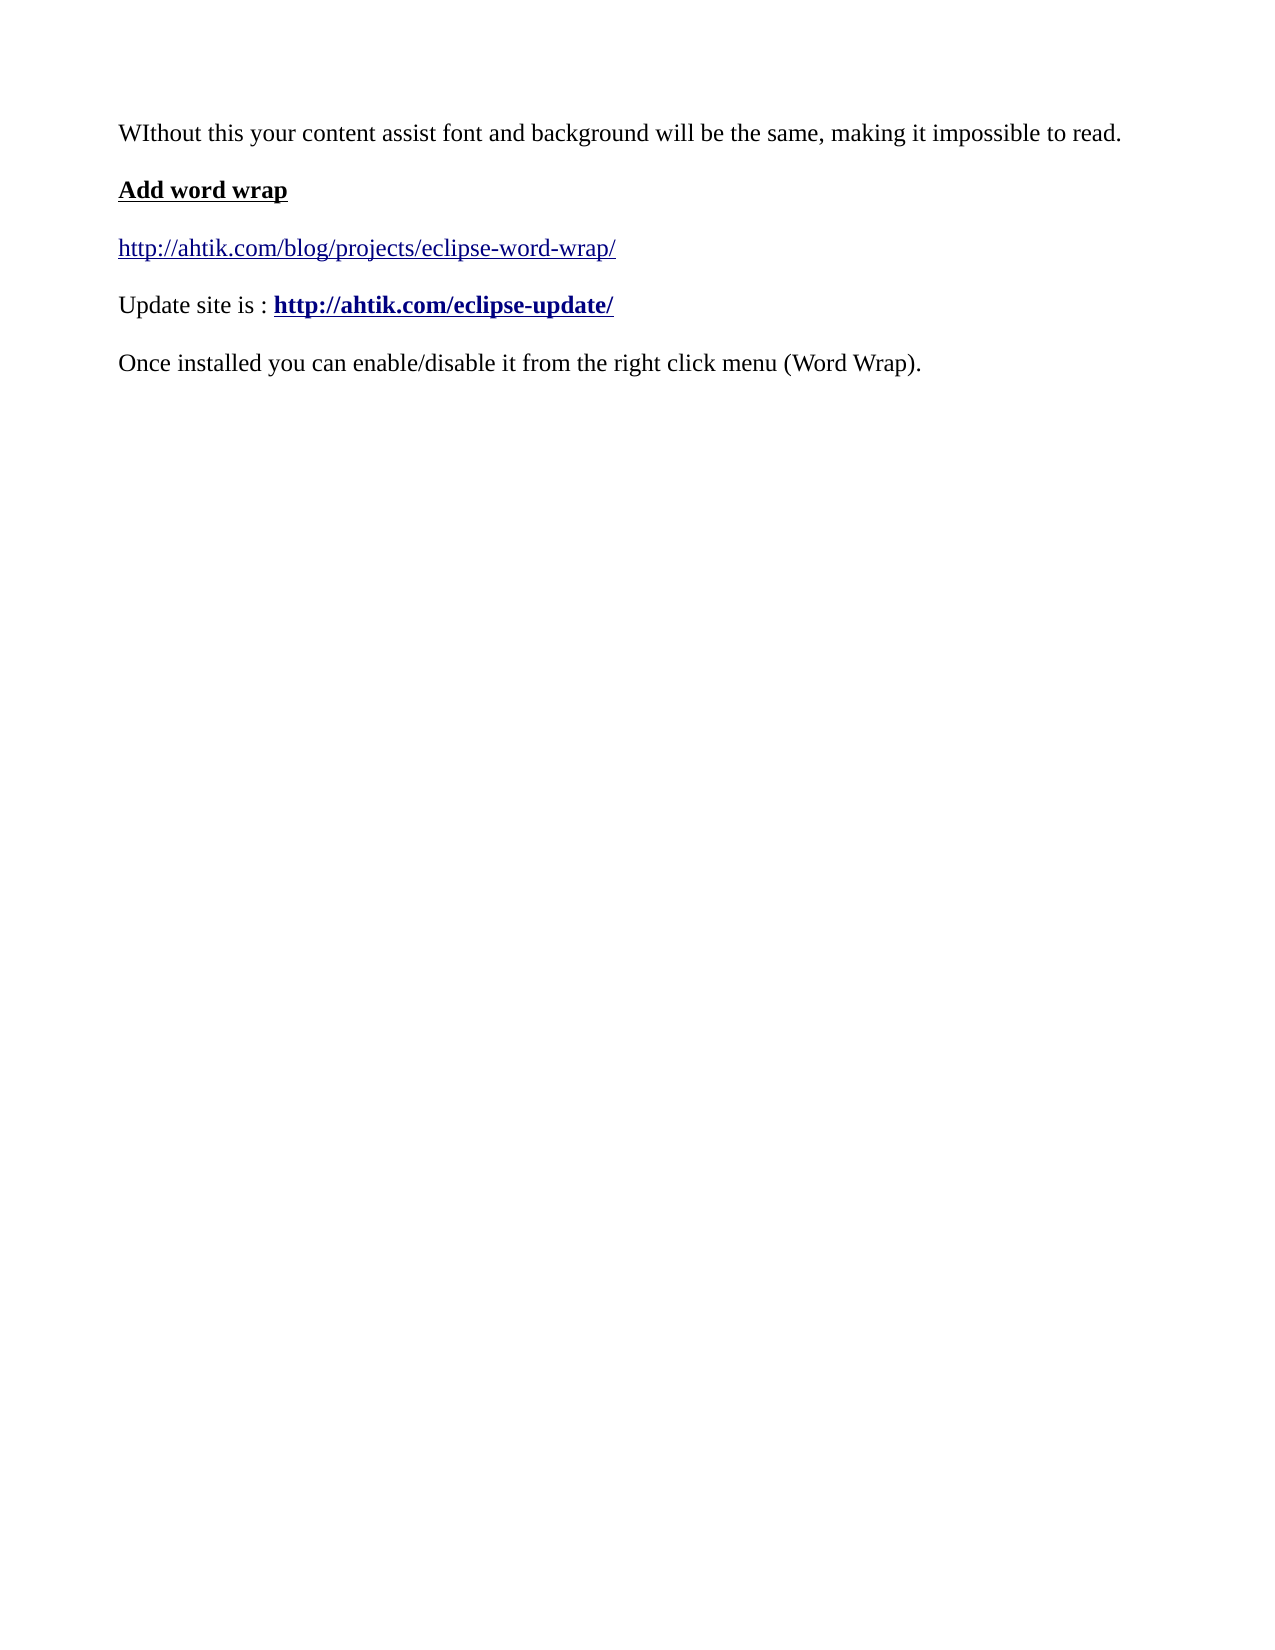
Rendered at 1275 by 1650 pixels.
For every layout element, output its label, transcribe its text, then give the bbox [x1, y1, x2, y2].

text WIthout this your content assist font and background will be the same, making it impossible to read. [118, 118, 1157, 147]
text http://ahtik.com/blog/projects/eclipse-word-wrap/ [118, 233, 1157, 262]
text Add word wrap [118, 176, 1157, 204]
text Once installed you can enable/disable it from the right click menu (Word Wrap). [118, 348, 1157, 377]
text Update site is : http://ahtik.com/eclipse-update/ [118, 291, 1157, 319]
